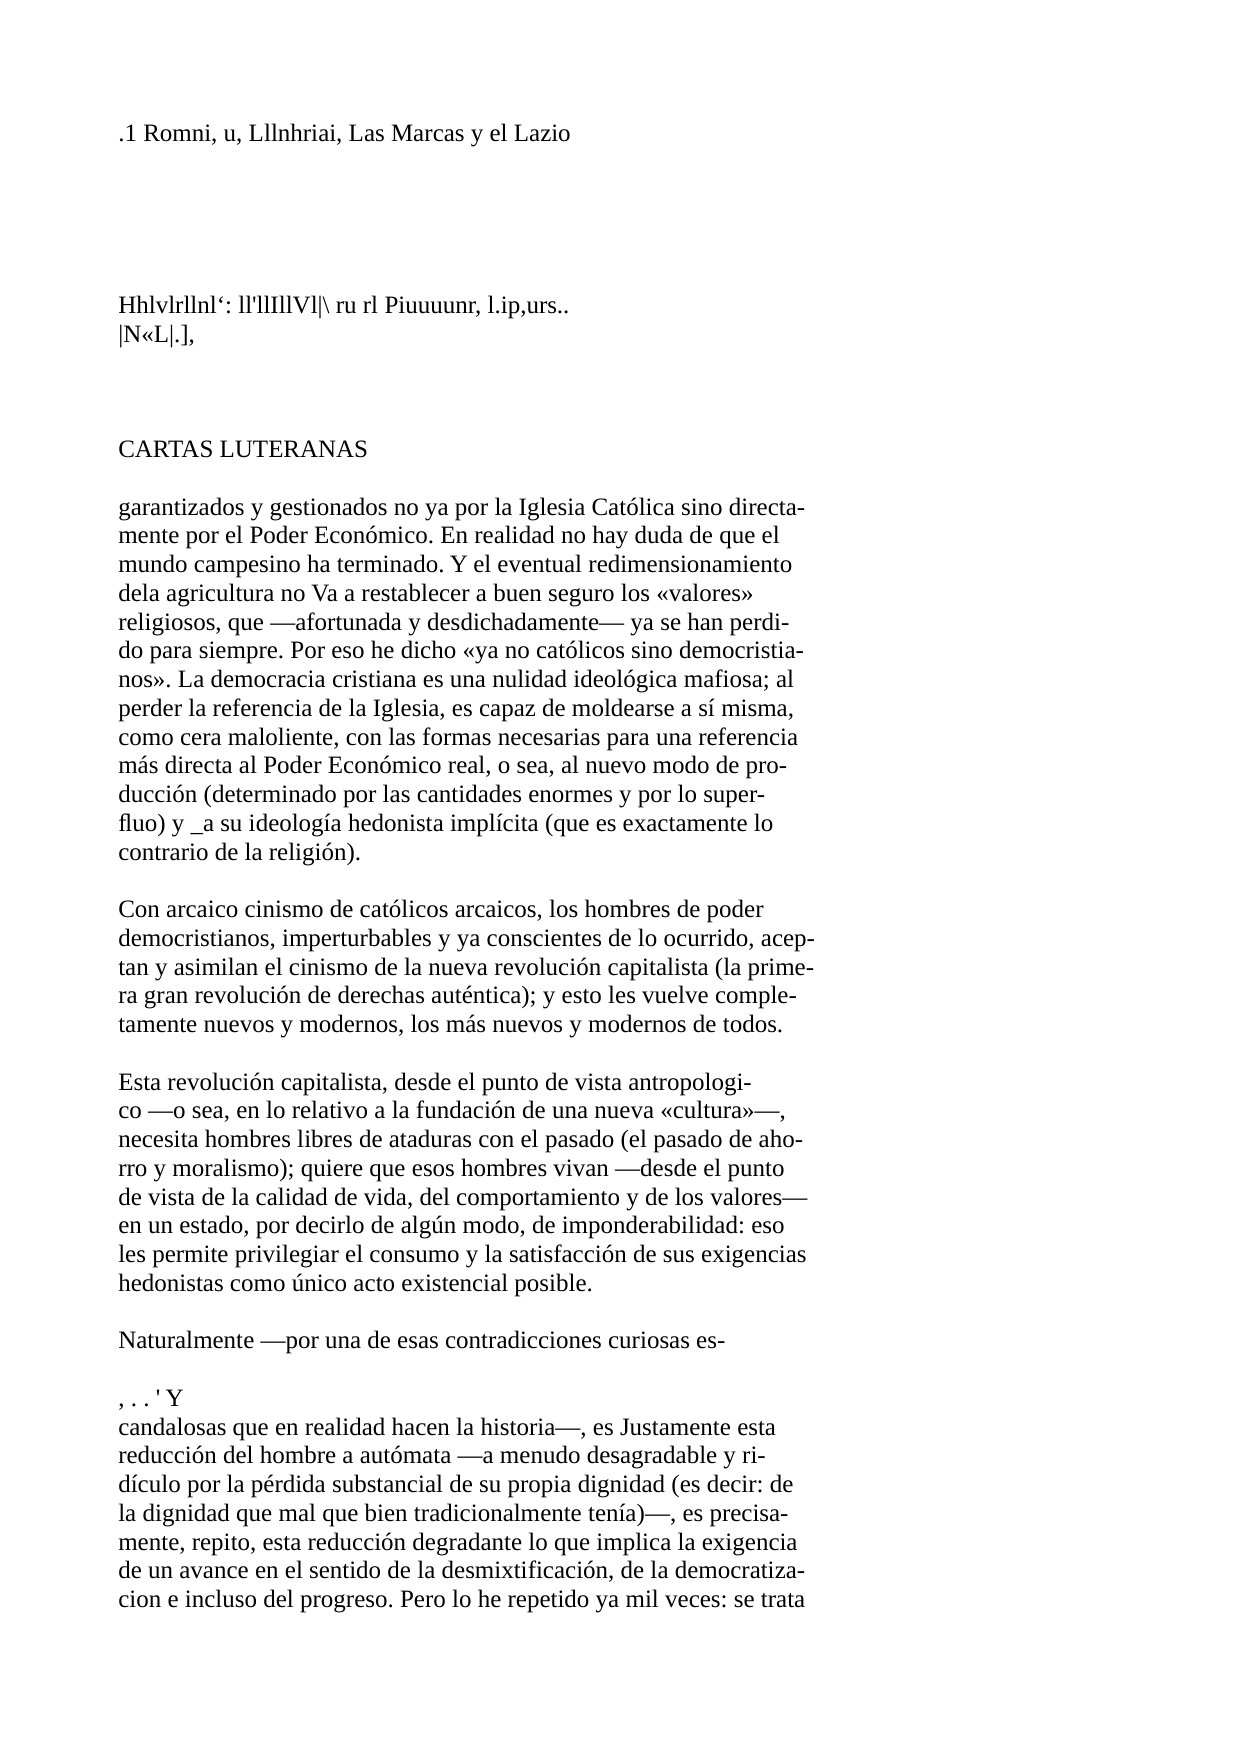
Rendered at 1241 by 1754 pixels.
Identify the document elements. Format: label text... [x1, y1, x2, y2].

text religiosos, que —afortunada y desdichadamente— ya se han perdi- [118, 607, 1122, 636]
text dículo por la pérdida substancial de su propia dignidad (es decir: de [118, 1469, 1122, 1498]
text más directa al Poder Económico real, o sea, al nuevo modo de pro- [118, 751, 1122, 779]
text tan y asimilan el cinismo de la nueva revolución capitalista (la prime- [118, 952, 1122, 981]
text hedonistas como único acto existencial posible. [118, 1268, 1122, 1297]
text nos». La democracia cristiana es una nulidad ideológica mafiosa; al [118, 664, 1122, 693]
text mundo campesino ha terminado. Y el eventual redimensionamiento [118, 549, 1122, 578]
text co —o sea, en lo relativo a la fundación de una nueva «cultura»—, [118, 1096, 1122, 1124]
text como cera maloliente, con las formas necesarias para una referencia [118, 722, 1122, 751]
text perder la referencia de la Iglesia, es capaz de moldearse a sí misma, [118, 693, 1122, 722]
text Naturalmente —por una de esas contradicciones curiosas es- [118, 1326, 1122, 1354]
text Con arcaico cinismo de católicos arcaicos, los hombres de poder [118, 894, 1122, 923]
text mente por el Poder Económico. En realidad no hay duda de que el [118, 521, 1122, 549]
text dela agricultura no Va a restablecer a buen seguro los «valores» [118, 578, 1122, 607]
text rro y moralismo); quiere que esos hombres vivan —desde el punto [118, 1153, 1122, 1182]
text Hhlvlrllnl‘: ll'llIllVl|\ ru rl Piuuuunr, l.ip,urs.. [118, 291, 1122, 319]
text candalosas que en realidad hacen la historia—, es Justamente esta [118, 1412, 1122, 1441]
text mente, repito, esta reducción degradante lo que implica la exigencia [118, 1527, 1122, 1556]
text |N«L|.], [118, 319, 1122, 348]
text ra gran revolución de derechas auténtica); y esto les vuelve comple- [118, 981, 1122, 1009]
text les permite privilegiar el consumo y la satisfacción de sus exigencias [118, 1239, 1122, 1268]
text ducción (determinado por las cantidades enormes y por lo super- [118, 779, 1122, 808]
text tamente nuevos y modernos, los más nuevos y modernos de todos. [118, 1009, 1122, 1038]
text .1 Romni, u, Lllnhriai, Las Marcas y el Lazio [118, 118, 1122, 147]
text necesita hombres libres de ataduras con el pasado (el pasado de aho- [118, 1124, 1122, 1153]
text CARTAS LUTERANAS [118, 434, 1122, 463]
text reducción del hombre a autómata —a menudo desagradable y ri- [118, 1441, 1122, 1469]
text Esta revolución capitalista, desde el punto de vista antropologi- [118, 1067, 1122, 1096]
text contrario de la religión). [118, 837, 1122, 866]
text en un estado, por decirlo de algún modo, de imponderabilidad: eso [118, 1211, 1122, 1239]
text , . . ' Y [118, 1383, 1122, 1412]
text do para siempre. Por eso he dicho «ya no católicos sino democristia- [118, 636, 1122, 664]
text la dignidad que mal que bien tradicionalmente tenía)—, es precisa- [118, 1498, 1122, 1527]
text democristianos, imperturbables y ya conscientes de lo ocurrido, acep- [118, 923, 1122, 952]
text de vista de la calidad de vida, del comportamiento y de los valores— [118, 1182, 1122, 1211]
text de un avance en el sentido de la desmixtificación, de la democratiza- [118, 1556, 1122, 1584]
text cion e incluso del progreso. Pero lo he repetido ya mil veces: se trata [118, 1584, 1122, 1613]
text ﬂuo) y _a su ideología hedonista implícita (que es exactamente lo [118, 808, 1122, 837]
text garantizados y gestionados no ya por la Iglesia Católica sino directa- [118, 492, 1122, 521]
